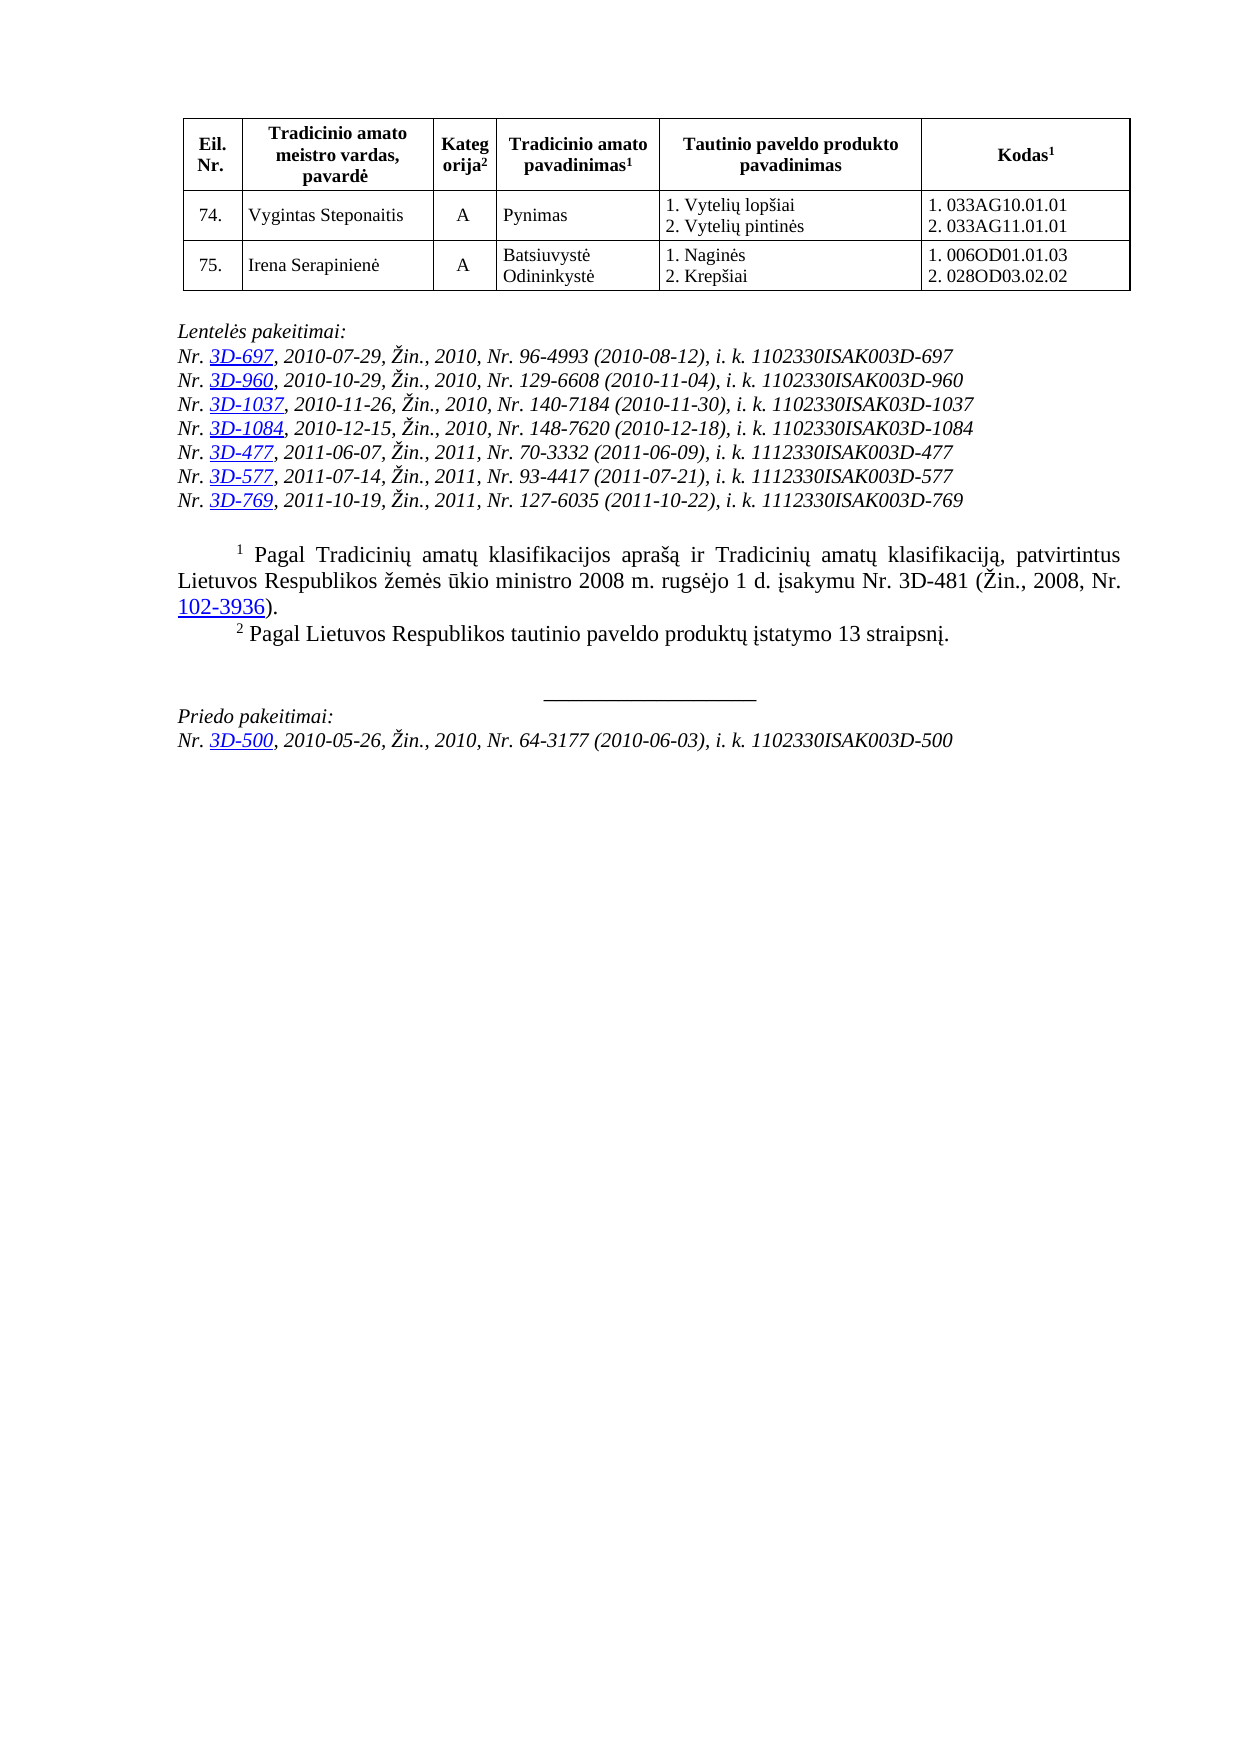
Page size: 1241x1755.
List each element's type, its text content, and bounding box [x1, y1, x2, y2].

text Nr. 3D-697, 2010-07-29, Žin., 2010, Nr. 96-4993 (2010-08-12), i. k. 1102330ISAK003D-697 [177, 343, 1122, 368]
table_cell Pynimas [497, 191, 659, 240]
table_cell 1. Naginės 2. Krepšiai [660, 241, 921, 290]
table_cell Batsiuvystė Odininkystė [497, 241, 659, 290]
table_header Tradicinio amato meistro vardas, pavardė [243, 119, 433, 190]
text Nr. 3D-577, 2011-07-14, Žin., 2011, Nr. 93-4417 (2011-07-21), i. k. 1112330ISAK003D-577 [177, 464, 1122, 488]
text Nr. 3D-1037, 2010-11-26, Žin., 2010, Nr. 140-7184 (2010-11-30), i. k. 1102330ISAK03D-1037 [177, 392, 1122, 416]
table_cell 75. [184, 241, 242, 290]
text Nr. 3D-1084, 2010-12-15, Žin., 2010, Nr. 148-7620 (2010-12-18), i. k. 1102330ISAK03D-1084 [177, 416, 1122, 440]
table_cell 1. 006OD01.01.03 2. 028OD03.02.02 [922, 241, 1129, 290]
text 2 Pagal Lietuvos Respublikos tautinio paveldo produktų įstatymo 13 straipsnį. [177, 620, 1122, 646]
table_header Kodas1 [922, 119, 1129, 190]
table_header Kategorija2 [434, 119, 496, 190]
table_header Tautinio paveldo produkto pavadinimas [660, 119, 921, 190]
text Nr. 3D-769, 2011-10-19, Žin., 2011, Nr. 127-6035 (2011-10-22), i. k. 1112330ISAK003D-769 [177, 488, 1122, 512]
table_header Tradicinio amato pavadinimas1 [497, 119, 659, 190]
table_cell 74. [184, 191, 242, 240]
table_cell 1. 033AG10.01.01 2. 033AG11.01.01 [922, 191, 1129, 240]
table_cell A [434, 191, 496, 240]
text Nr. 3D-960, 2010-10-29, Žin., 2010, Nr. 129-6608 (2010-11-04), i. k. 1102330ISAK003D-960 [177, 368, 1122, 392]
table_cell 1. Vytelių lopšiai 2. Vytelių pintinės [660, 191, 921, 240]
text Nr. 3D-500, 2010-05-26, Žin., 2010, Nr. 64-3177 (2010-06-03), i. k. 1102330ISAK003D-500 [177, 728, 1122, 752]
text Nr. 3D-477, 2011-06-07, Žin., 2011, Nr. 70-3332 (2011-06-09), i. k. 1112330ISAK003D-477 [177, 440, 1122, 464]
text _________________ [177, 675, 1122, 704]
text Priedo pakeitimai: [177, 704, 1122, 728]
table_header Eil. Nr. [184, 119, 242, 190]
text 1 Pagal Tradicinių amatų klasifikacijos aprašą ir Tradicinių amatų klasifikaciją, patvirtintus Lietuvos Respublikos žemės ūkio ministro 2008 m. rugsėjo 1 d. įsakymu Nr. 3D-481 (Žin., 2008, Nr. 102-3936). [177, 541, 1122, 620]
table_cell A [434, 241, 496, 290]
table_cell Vygintas Steponaitis [243, 191, 433, 240]
text Lentelės pakeitimai: [177, 319, 1122, 343]
table_cell Irena Serapinienė [243, 241, 433, 290]
